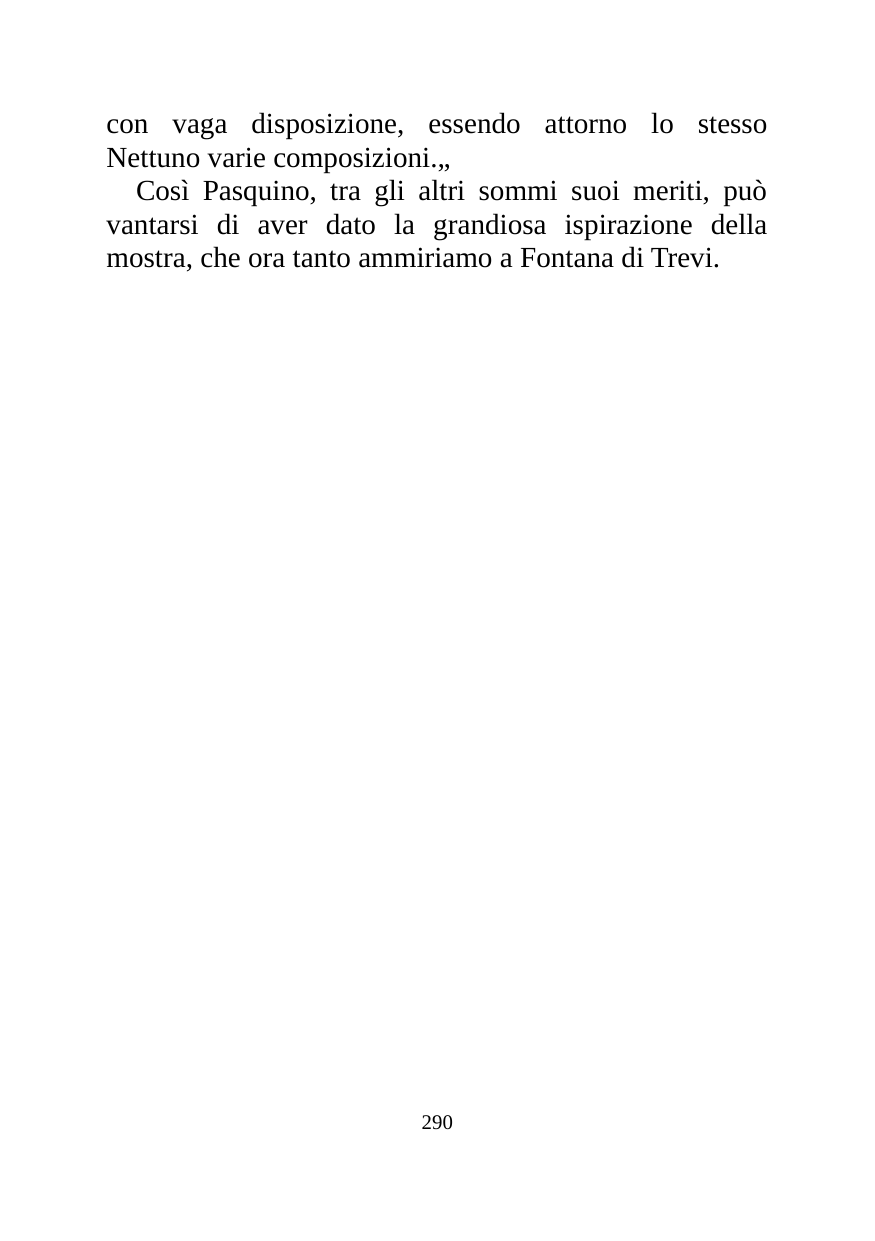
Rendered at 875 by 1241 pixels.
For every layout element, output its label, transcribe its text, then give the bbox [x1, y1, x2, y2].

text con vaga disposizione, essendo attorno lo stesso Nettuno varie composizioni.„ [106, 106, 768, 173]
text Così Pasquino, tra gli altri sommi suoi meriti, può vantarsi di aver dato la grandiosa ispirazione della mostra, che ora tanto ammiriamo a Fontana di Trevi. [106, 173, 768, 274]
